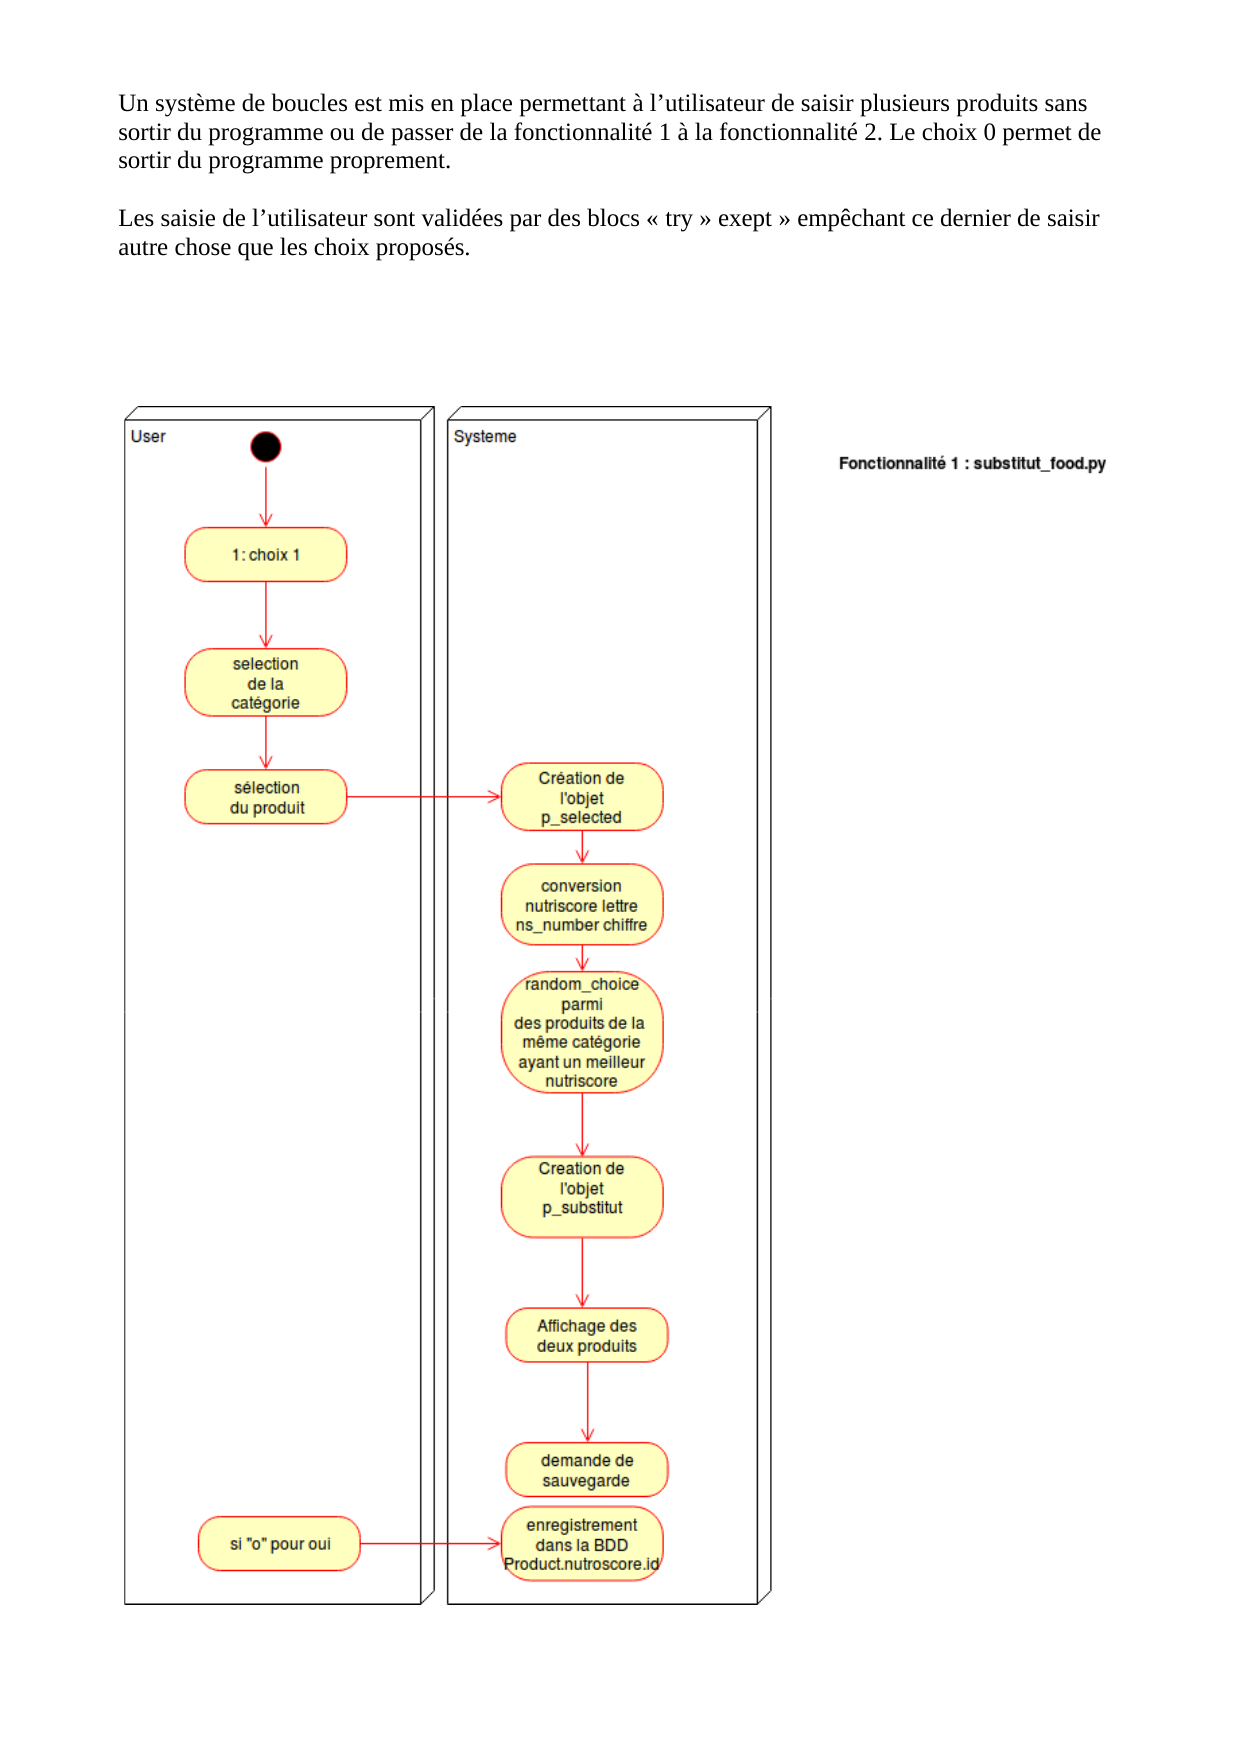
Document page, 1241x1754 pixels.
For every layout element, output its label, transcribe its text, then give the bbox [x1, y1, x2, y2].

text Un système de boucles est mis en place permettant à l’utilisateur de saisir plusieurs produits sans sortir du programme ou de passer de la fonctionnalité 1 à la fonctionnalité 2. Le choix 0 permet de sortir du programme proprement. [118, 88, 1122, 174]
picture [124, 406, 1107, 1605]
text Les saisie de l’utilisateur sont validées par des blocs « try » exept » empêchant ce dernier de saisir autre chose que les choix proposés. [118, 203, 1122, 260]
